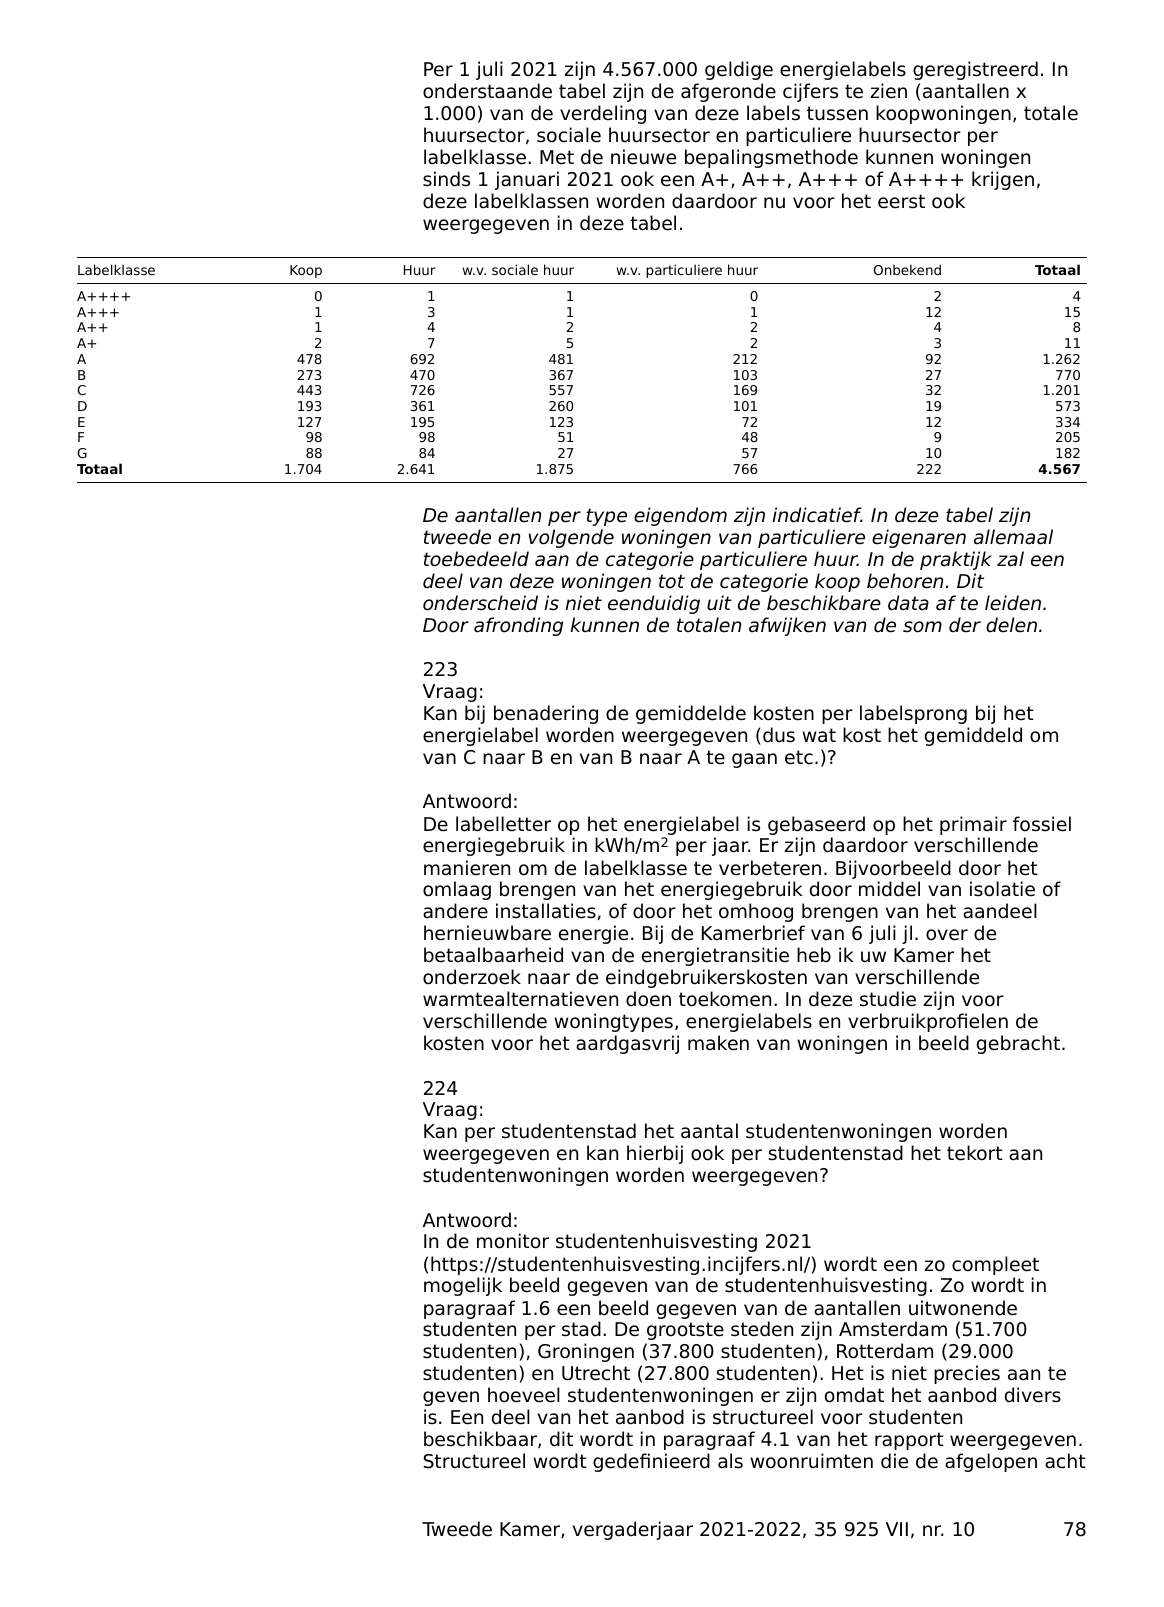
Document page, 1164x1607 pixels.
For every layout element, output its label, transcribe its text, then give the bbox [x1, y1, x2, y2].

table_header Koop [212, 258, 328, 283]
table_cell 1 [441, 304, 580, 320]
text 223 [422, 659, 1087, 681]
table_header Huur [328, 258, 441, 283]
table_cell A+++ [77, 304, 212, 320]
table_cell 127 [212, 415, 328, 430]
table_cell 123 [441, 415, 580, 430]
text Vraag: [422, 681, 1087, 703]
table_cell 212 [580, 352, 764, 367]
table_cell 48 [580, 430, 764, 446]
table_cell 443 [212, 383, 328, 399]
table_cell 481 [441, 352, 580, 367]
table_cell 770 [948, 367, 1087, 383]
table_cell 2 [764, 284, 948, 304]
table_cell 4 [328, 320, 441, 336]
table_cell D [77, 399, 212, 414]
table_cell 1 [212, 320, 328, 336]
table_cell 766 [580, 462, 764, 482]
table_cell 88 [212, 446, 328, 462]
table_cell 12 [764, 415, 948, 430]
table_cell 222 [764, 462, 948, 482]
table_cell 1 [580, 304, 764, 320]
table_cell 361 [328, 399, 441, 414]
text De aantallen per type eigendom zijn indicatief. In deze tabel zijn tweede en volgende woningen van particuliere eigenaren allemaal toebedeeld aan de categorie particuliere huur. In de praktijk zal een deel van deze woningen tot de categorie koop behoren. Dit onderscheid is niet eenduidig uit de beschikbare data af te leiden. Door afronding kunnen de totalen afwijken van de som der delen. [422, 505, 1087, 637]
table_cell 2 [580, 336, 764, 352]
table_cell 10 [764, 446, 948, 462]
table_cell 15 [948, 304, 1087, 320]
table_cell 195 [328, 415, 441, 430]
table_cell 3 [764, 336, 948, 352]
table_cell 1.875 [441, 462, 580, 482]
table_cell 4.567 [948, 462, 1087, 482]
table_cell 2.641 [328, 462, 441, 482]
table_cell A [77, 352, 212, 367]
table_cell 19 [764, 399, 948, 414]
table_cell 692 [328, 352, 441, 367]
table_cell 182 [948, 446, 1087, 462]
table_cell A+ [77, 336, 212, 352]
table_cell B [77, 367, 212, 383]
table_cell 9 [764, 430, 948, 446]
table_cell 169 [580, 383, 764, 399]
table_cell F [77, 430, 212, 446]
table_cell 57 [580, 446, 764, 462]
table_cell 84 [328, 446, 441, 462]
table_header Totaal [948, 258, 1087, 283]
table_cell G [77, 446, 212, 462]
table_cell 1.262 [948, 352, 1087, 367]
table_cell 4 [764, 320, 948, 336]
text Vraag: [422, 1099, 1087, 1121]
table_cell 0 [580, 284, 764, 304]
table_cell 1 [441, 284, 580, 304]
table_cell 11 [948, 336, 1087, 352]
table_cell 726 [328, 383, 441, 399]
text Antwoord: [422, 1209, 1087, 1231]
table_cell A++ [77, 320, 212, 336]
table_header w.v. sociale huur [441, 258, 580, 283]
table_cell 260 [441, 399, 580, 414]
table_header w.v. particuliere huur [580, 258, 764, 283]
table_cell 470 [328, 367, 441, 383]
table_cell E [77, 415, 212, 430]
table_cell 72 [580, 415, 764, 430]
table_cell 478 [212, 352, 328, 367]
table_cell 8 [948, 320, 1087, 336]
table_cell 2 [580, 320, 764, 336]
table_cell 12 [764, 304, 948, 320]
table_cell A++++ [77, 284, 212, 304]
table_cell C [77, 383, 212, 399]
text 224 [422, 1077, 1087, 1099]
table_cell 2 [212, 336, 328, 352]
table_cell 98 [328, 430, 441, 446]
table_cell 3 [328, 304, 441, 320]
table_cell Totaal [77, 462, 212, 482]
table_cell 557 [441, 383, 580, 399]
text De labelletter op het energielabel is gebaseerd op het primair fossiel energiegebruik in kWh/m2 per jaar. Er zijn daardoor verschillende manieren om de labelklasse te verbeteren. Bijvoorbeeld door het omlaag brengen van het energiegebruik door middel van isolatie of andere installaties, of door het omhoog brengen van het aandeel hernieuwbare energie. Bij de Kamerbrief van 6 juli jl. over de betaalbaarheid van de energietransitie heb ik uw Kamer het onderzoek naar de eindgebruikerskosten van verschillende warmtealternatieven doen toekomen. In deze studie zijn voor verschillende woningtypes, energielabels en verbruikprofielen de kosten voor het aardgasvrij maken van woningen in beeld gebracht. [422, 813, 1087, 1055]
table_cell 0 [212, 284, 328, 304]
table_cell 27 [764, 367, 948, 383]
table_cell 1.201 [948, 383, 1087, 399]
table_cell 205 [948, 430, 1087, 446]
text Antwoord: [422, 791, 1087, 813]
table_cell 367 [441, 367, 580, 383]
table_cell 334 [948, 415, 1087, 430]
table_cell 27 [441, 446, 580, 462]
table_cell 4 [948, 284, 1087, 304]
text In de monitor studentenhuisvesting 2021 (https://studentenhuisvesting.incijfers.nl/) wordt een zo compleet mogelijk beeld gegeven van de studentenhuisvesting. Zo wordt in paragraaf 1.6 een beeld gegeven van de aantallen uitwonende studenten per stad. De grootste steden zijn Amsterdam (51.700 studenten), Groningen (37.800 studenten), Rotterdam (29.000 studenten) en Utrecht (27.800 studenten). Het is niet precies aan te geven hoeveel studentenwoningen er zijn omdat het aanbod divers is. Een deel van het aanbod is structureel voor studenten beschikbaar, dit wordt in paragraaf 4.1 van het rapport weergegeven. Structureel wordt gedefinieerd als woonruimten die de afgelopen acht [422, 1231, 1087, 1473]
table_cell 2 [441, 320, 580, 336]
table_header Labelklasse [77, 258, 212, 283]
table_cell 573 [948, 399, 1087, 414]
table_cell 1 [212, 304, 328, 320]
text Kan per studentenstad het aantal studentenwoningen worden weergegeven en kan hierbij ook per studentenstad het tekort aan studentenwoningen worden weergegeven? [422, 1121, 1087, 1187]
table_cell 103 [580, 367, 764, 383]
table_cell 5 [441, 336, 580, 352]
table_cell 98 [212, 430, 328, 446]
table_cell 193 [212, 399, 328, 414]
table_cell 1 [328, 284, 441, 304]
text Kan bij benadering de gemiddelde kosten per labelsprong bij het energielabel worden weergegeven (dus wat kost het gemiddeld om van C naar B en van B naar A te gaan etc.)? [422, 703, 1087, 769]
text Per 1 juli 2021 zijn 4.567.000 geldige energielabels geregistreerd. In onderstaande tabel zijn de afgeronde cijfers te zien (aantallen x 1.000) van de verdeling van deze labels tussen koopwoningen, totale huursector, sociale huursector en particuliere huursector per labelklasse. Met de nieuwe bepalingsmethode kunnen woningen sinds 1 januari 2021 ook een A+, A++, A+++ of A++++ krijgen, deze labelklassen worden daardoor nu voor het eerst ook weergegeven in deze tabel. [422, 59, 1087, 235]
table_cell 51 [441, 430, 580, 446]
table_cell 1.704 [212, 462, 328, 482]
table_header Onbekend [764, 258, 948, 283]
table_cell 101 [580, 399, 764, 414]
table_cell 32 [764, 383, 948, 399]
table_cell 7 [328, 336, 441, 352]
table_cell 92 [764, 352, 948, 367]
table_cell 273 [212, 367, 328, 383]
